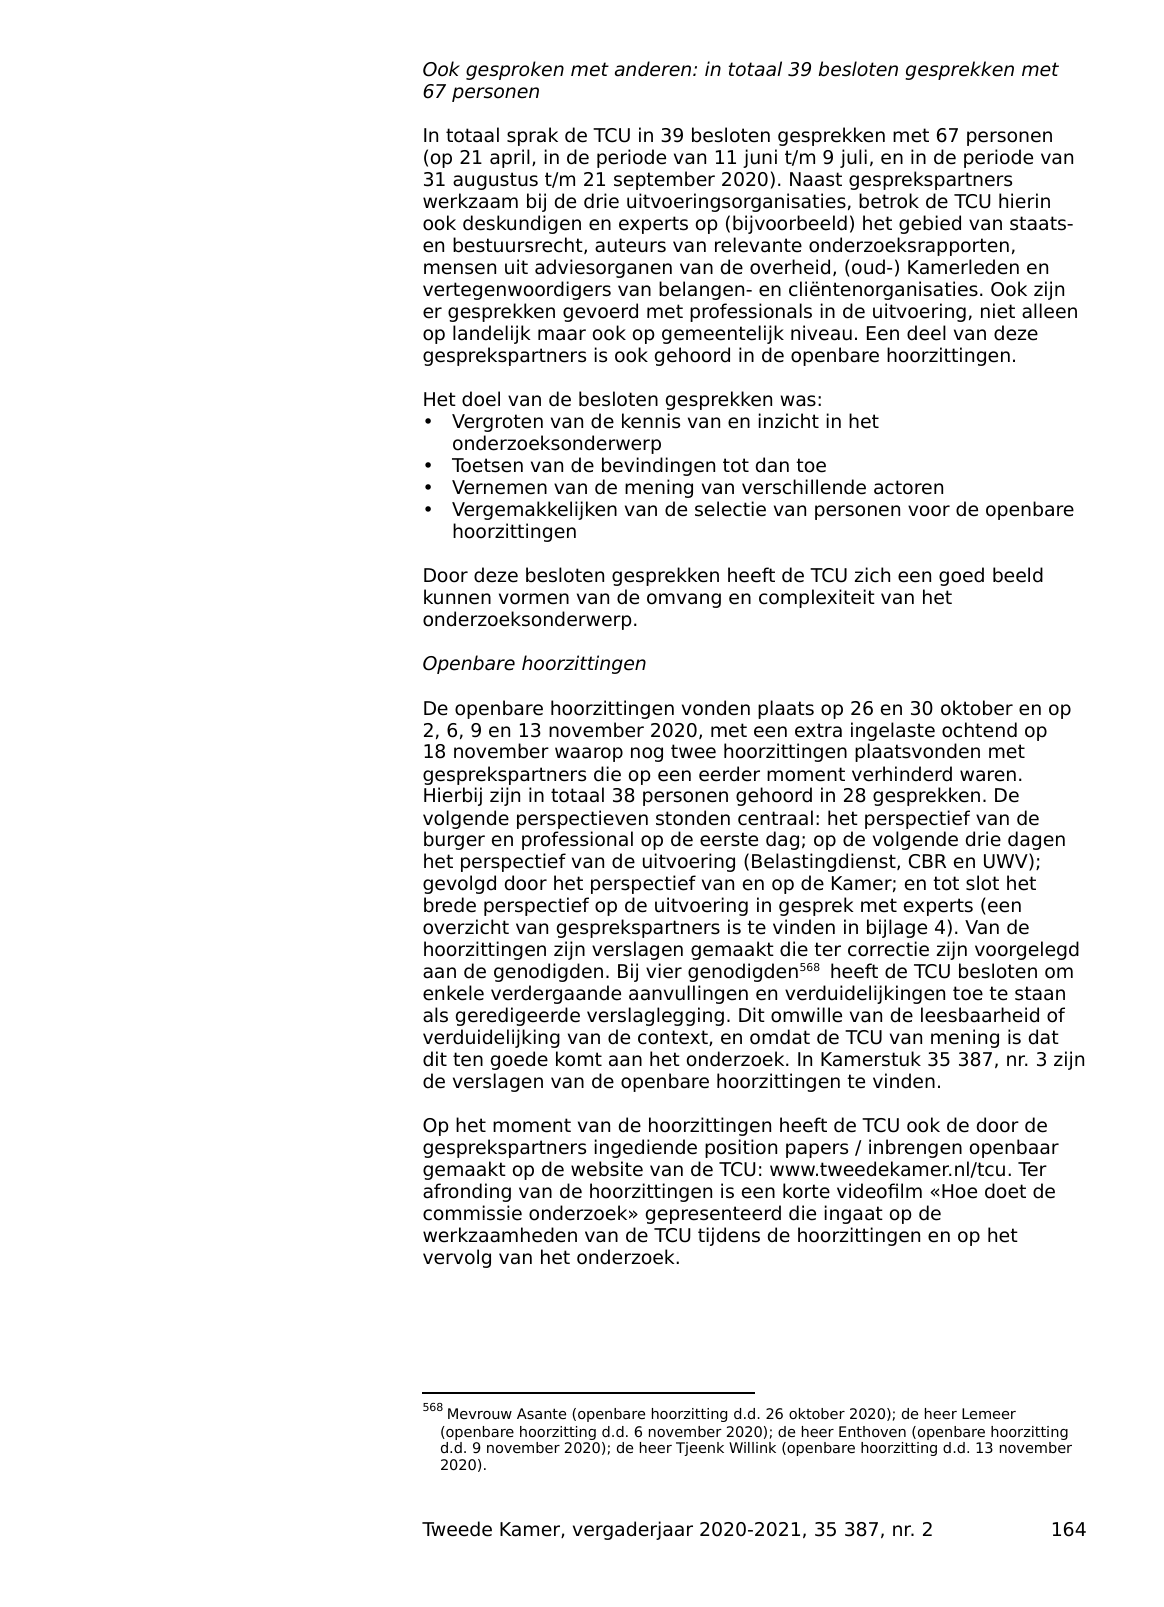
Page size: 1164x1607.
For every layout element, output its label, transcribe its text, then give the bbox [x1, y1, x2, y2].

text • Vernemen van de mening van verschillende actoren [422, 477, 1087, 499]
text Op het moment van de hoorzittingen heeft de TCU ook de door de gesprekspartners ingediende position papers / inbrengen openbaar gemaakt op de website van de TCU: www.tweedekamer.nl/tcu. Ter afronding van de hoorzittingen is een korte videofilm «Hoe doet de commissie onderzoek» gepresenteerd die ingaat op de werkzaamheden van de TCU tijdens de hoorzittingen en op het vervolg van het onderzoek. [422, 1115, 1087, 1269]
text Het doel van de besloten gesprekken was: [422, 389, 1087, 411]
text De openbare hoorzittingen vonden plaats op 26 en 30 oktober en op 2, 6, 9 en 13 november 2020, met een extra ingelaste ochtend op 18 november waarop nog twee hoorzittingen plaatsvonden met gesprekspartners die op een eerder moment verhinderd waren. Hierbij zijn in totaal 38 personen gehoord in 28 gesprekken. De volgende perspectieven stonden centraal: het perspectief van de burger en professional op de eerste dag; op de volgende drie dagen het perspectief van de uitvoering (Belastingdienst, CBR en UWV); gevolgd door het perspectief van en op de Kamer; en tot slot het brede perspectief op de uitvoering in gesprek met experts (een overzicht van gesprekspartners is te vinden in bijlage 4). Van de hoorzittingen zijn verslagen gemaakt die ter correctie zijn voorgelegd aan de genodigden. Bij vier genodigden heeft de TCU besloten om enkele verdergaande aanvullingen en verduidelijkingen toe te staan als geredigeerde verslaglegging. Dit omwille van de leesbaarheid of verduidelijking van de context, en omdat de TCU van mening is dat dit ten goede komt aan het onderzoek. In Kamerstuk 35 387, nr. 3 zijn de verslagen van de openbare hoorzittingen te vinden. [422, 697, 1087, 1093]
text • Vergroten van de kennis van en inzicht in het onderzoeksonderwerp [422, 411, 1087, 455]
text • Toetsen van de bevindingen tot dan toe [422, 455, 1087, 477]
subtitle Openbare hoorzittingen [422, 653, 1087, 675]
text Mevrouw Asante (openbare hoorzitting d.d. 26 oktober 2020); de heer Lemeer (openbare hoorzitting d.d. 6 november 2020); de heer Enthoven (openbare hoorzitting d.d. 9 november 2020); de heer Tjeenk Willink (openbare hoorzitting d.d. 13 november 2020). [422, 1402, 1087, 1474]
text • Vergemakkelijken van de selectie van personen voor de openbare hoorzittingen [422, 499, 1087, 543]
text Door deze besloten gesprekken heeft de TCU zich een goed beeld kunnen vormen van de omvang en complexiteit van het onderzoeksonderwerp. [422, 565, 1087, 631]
text In totaal sprak de TCU in 39 besloten gesprekken met 67 personen (op 21 april, in de periode van 11 juni t/m 9 juli, en in de periode van 31 augustus t/m 21 september 2020). Naast gesprekspartners werkzaam bij de drie uitvoeringsorganisaties, betrok de TCU hierin ook deskundigen en experts op (bijvoorbeeld) het gebied van staats- en bestuursrecht, auteurs van relevante onderzoeksrapporten, mensen uit adviesorganen van de overheid, (oud-) Kamerleden en vertegenwoordigers van belangen- en cliëntenorganisaties. Ook zijn er gesprekken gevoerd met professionals in de uitvoering, niet alleen op landelijk maar ook op gemeentelijk niveau. Een deel van deze gesprekspartners is ook gehoord in de openbare hoorzittingen. [422, 125, 1087, 367]
subtitle Ook gesproken met anderen: in totaal 39 besloten gesprekken met 67 personen [422, 59, 1087, 103]
